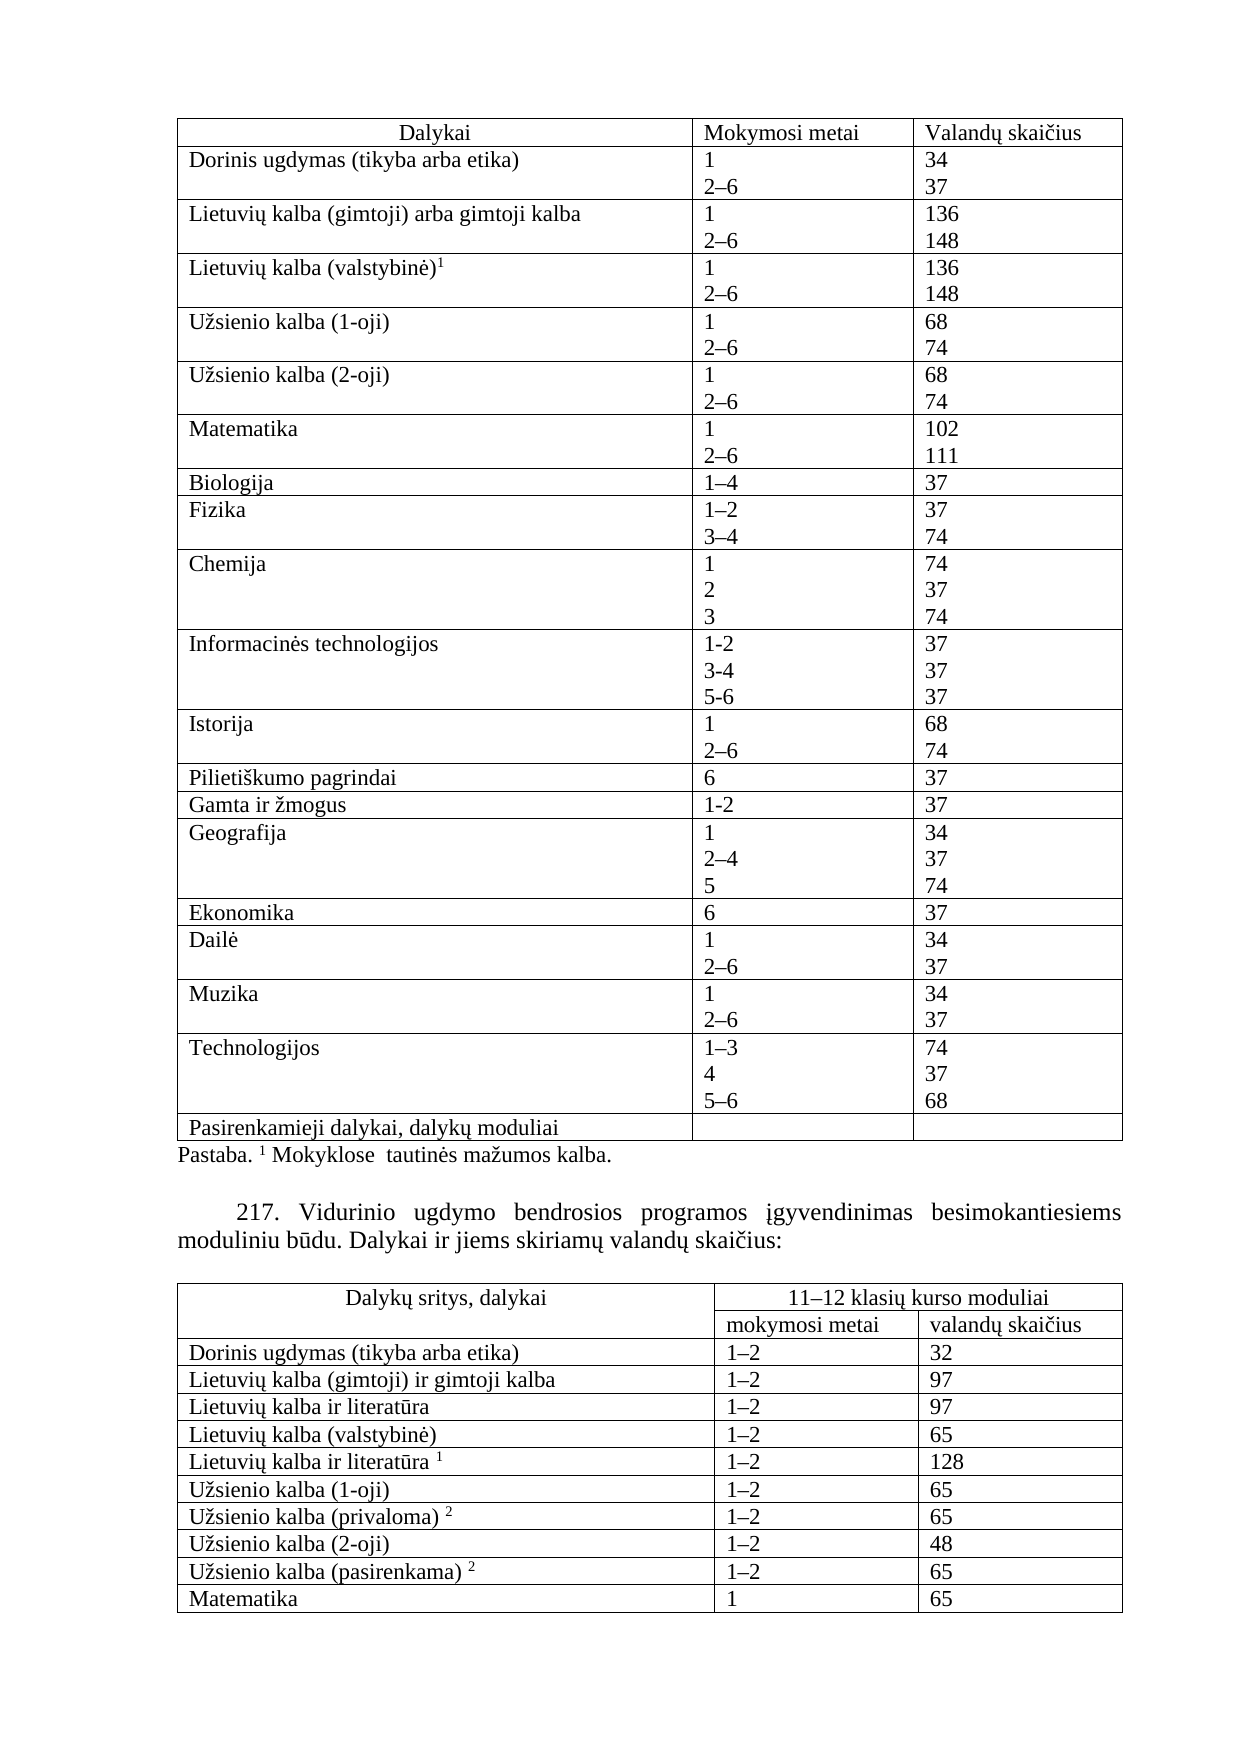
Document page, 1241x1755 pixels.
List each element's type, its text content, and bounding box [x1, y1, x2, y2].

table_cell 48 [919, 1530, 1122, 1557]
table_cell 32 [919, 1339, 1122, 1365]
table_cell Dailė [178, 926, 692, 979]
table_cell Gamta ir žmogus [178, 792, 692, 818]
table_cell 68 74 [914, 308, 1122, 361]
table_cell 136 148 [914, 200, 1122, 253]
table_cell 1 2–6 [693, 710, 913, 763]
table_cell 1 2–6 [693, 362, 913, 414]
table_cell 1-2 3-4 5-6 [693, 630, 913, 709]
table_cell 97 [919, 1394, 1122, 1420]
table_cell 37 [914, 899, 1122, 925]
table_cell 37 74 [914, 496, 1122, 549]
table_cell 1 2–6 [693, 415, 913, 468]
text 217. Vidurinio ugdymo bendrosios programos įgyvendinimas besimokantiesiems moduliniu būdu. Dalykai ir jiems skiriamų valandų skaičius: [177, 1197, 1122, 1254]
table_cell 1–2 [715, 1366, 918, 1392]
table_cell 1 [715, 1585, 918, 1612]
table_cell 1–3 4 5–6 [693, 1034, 913, 1113]
table_cell Muzika [178, 980, 692, 1033]
table_cell Užsienio kalba (1-oji) [178, 1476, 714, 1502]
table_cell Lietuvių kalba (gimtoji) ir gimtoji kalba [178, 1366, 714, 1392]
table_cell valandų skaičius [919, 1311, 1122, 1338]
table_cell Užsienio kalba (2-oji) [178, 362, 692, 414]
table_cell 1–2 [715, 1530, 918, 1557]
table_cell 68 74 [914, 362, 1122, 414]
table_cell Matematika [178, 1585, 714, 1612]
table_cell Technologijos [178, 1034, 692, 1113]
table_cell 1–2 [715, 1448, 918, 1474]
table_header Mokymosi metai [693, 119, 913, 146]
table_cell 34 37 [914, 147, 1122, 199]
table_cell Chemija [178, 550, 692, 629]
table_cell 1 2–6 [693, 926, 913, 979]
table_cell 1–4 [693, 469, 913, 495]
table_cell [693, 1114, 913, 1140]
table_cell 128 [919, 1448, 1122, 1474]
table_cell Dorinis ugdymas (tikyba arba etika) [178, 147, 692, 199]
table_cell 34 37 [914, 926, 1122, 979]
table_header Dalykų sritys, dalykai [178, 1284, 714, 1338]
table_cell 1–2 [715, 1339, 918, 1365]
table_cell Lietuvių kalba (valstybinė) [178, 1421, 714, 1447]
table_cell 37 37 37 [914, 630, 1122, 709]
table_cell 1 2 3 [693, 550, 913, 629]
table_cell 1-2 [693, 792, 913, 818]
table_cell Užsienio kalba (2-oji) [178, 1530, 714, 1557]
table_cell 1 2–6 [693, 308, 913, 361]
table_cell 74 37 68 [914, 1034, 1122, 1113]
table_header 11–12 klasių kurso moduliai [715, 1284, 1122, 1310]
text Pastaba. 1 Mokyklose tautinės mažumos kalba. [177, 1141, 1122, 1168]
table_header Valandų skaičius [914, 119, 1122, 146]
table_cell Lietuvių kalba (gimtoji) arba gimtoji kalba [178, 200, 692, 253]
table_cell Dorinis ugdymas (tikyba arba etika) [178, 1339, 714, 1365]
table_cell Lietuvių kalba ir literatūra 1 [178, 1448, 714, 1474]
table_cell Lietuvių kalba (valstybinė)1 [178, 254, 692, 307]
table_cell 1 2–4 5 [693, 819, 913, 898]
table_cell 65 [919, 1585, 1122, 1612]
table_cell 1 2–6 [693, 147, 913, 199]
table_cell Informacinės technologijos [178, 630, 692, 709]
table_cell 1–2 [715, 1476, 918, 1502]
table_cell 1–2 3–4 [693, 496, 913, 549]
table_cell 37 [914, 764, 1122, 791]
table_cell 34 37 74 [914, 819, 1122, 898]
table_cell 68 74 [914, 710, 1122, 763]
table_cell Geografija [178, 819, 692, 898]
table_cell [914, 1114, 1122, 1140]
table_cell 1–2 [715, 1503, 918, 1529]
table_cell Užsienio kalba (1-oji) [178, 308, 692, 361]
table_cell 6 [693, 764, 913, 791]
table_cell Lietuvių kalba ir literatūra [178, 1394, 714, 1420]
table_cell 65 [919, 1476, 1122, 1502]
table_cell 136 148 [914, 254, 1122, 307]
table_cell 1 2–6 [693, 200, 913, 253]
table_cell Istorija [178, 710, 692, 763]
table_cell 37 [914, 792, 1122, 818]
table_cell Užsienio kalba (privaloma) 2 [178, 1503, 714, 1529]
table_cell 1–2 [715, 1558, 918, 1584]
table_cell Ekonomika [178, 899, 692, 925]
table_cell Biologija [178, 469, 692, 495]
table_cell 65 [919, 1558, 1122, 1584]
table_cell Pasirenkamieji dalykai, dalykų moduliai [178, 1114, 692, 1140]
table_cell 65 [919, 1503, 1122, 1529]
table_cell 1 2–6 [693, 254, 913, 307]
table_cell 1–2 [715, 1421, 918, 1447]
table_cell 37 [914, 469, 1122, 495]
table_cell Matematika [178, 415, 692, 468]
table_cell mokymosi metai [715, 1311, 918, 1338]
table_cell Užsienio kalba (pasirenkama) 2 [178, 1558, 714, 1584]
table_cell 65 [919, 1421, 1122, 1447]
table_cell Fizika [178, 496, 692, 549]
table_cell 1–2 [715, 1394, 918, 1420]
table_header Dalykai [178, 119, 692, 146]
table_cell Pilietiškumo pagrindai [178, 764, 692, 791]
table_cell 34 37 [914, 980, 1122, 1033]
table_cell 6 [693, 899, 913, 925]
table_cell 102 111 [914, 415, 1122, 468]
table_cell 74 37 74 [914, 550, 1122, 629]
table_cell 1 2–6 [693, 980, 913, 1033]
table_cell 97 [919, 1366, 1122, 1392]
